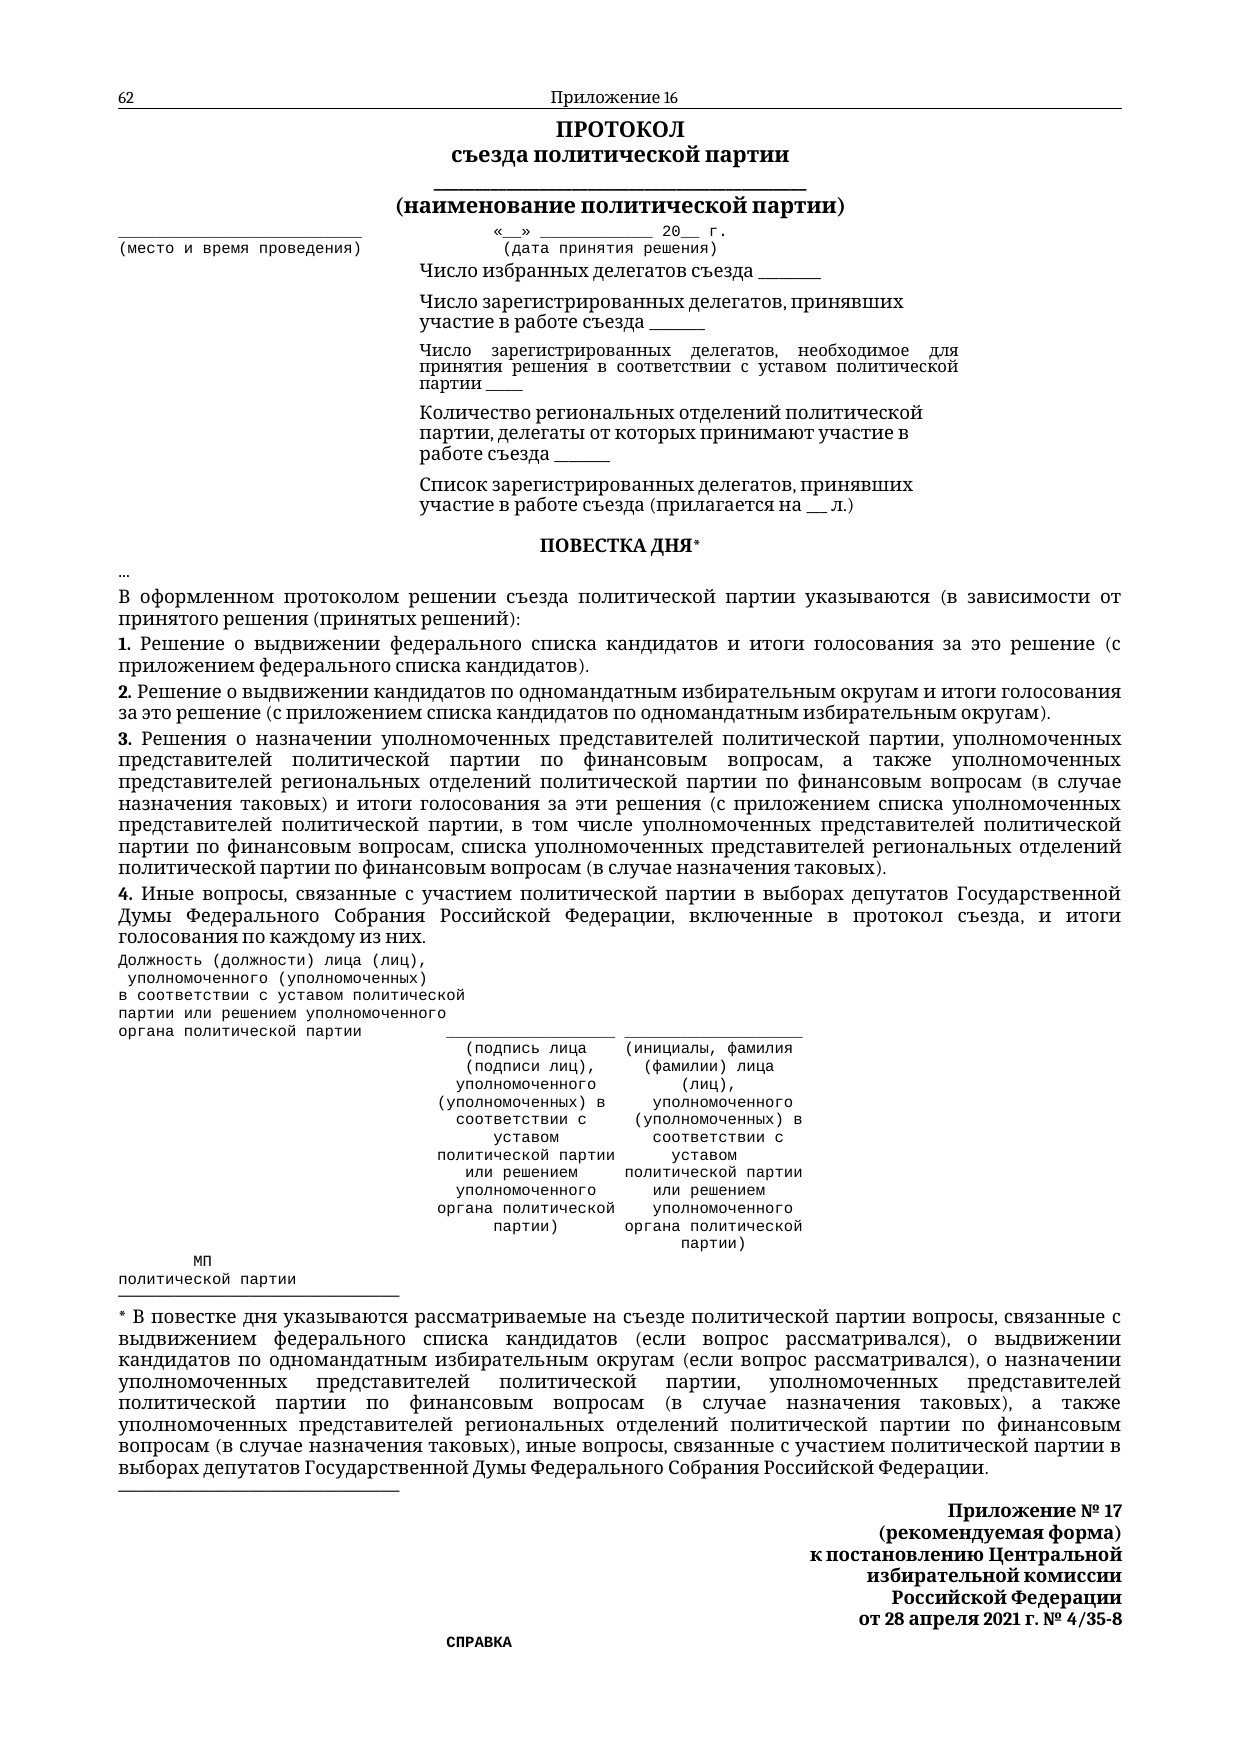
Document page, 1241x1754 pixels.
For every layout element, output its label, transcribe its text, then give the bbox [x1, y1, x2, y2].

table_cell Число зарегистрированных делегатов, необходимое для принятия решения в соответствии с уставом политической партии ______ [416, 340, 962, 400]
text политической партии уставом [118, 1147, 1122, 1165]
table_cell Список зарегистрированных делегатов, принявших участие в работе съезда (прилагается на ___ л.) [416, 472, 962, 523]
text МП [118, 1253, 1122, 1271]
text партии или решением уполномоченного [118, 1006, 1122, 1023]
text ────────────────────────────── [118, 1483, 1122, 1501]
text (уполномоченных) в уполномоченного [118, 1094, 1122, 1112]
text В оформленном протоколом решении съезда политической партии указываются (в зависимости от принятого решения (принятых решений): [118, 587, 1122, 630]
table_cell [118, 340, 416, 400]
table_cell [118, 472, 416, 523]
table_cell [118, 289, 416, 340]
text 3. Решения о назначении уполномоченных представителей политической партии, уполномоченных представителей политической партии по финансовым вопросам, а также уполномоченных представителей региональных отделений политической партии по финансовым вопросам (в случае назначения таковых) и итоги голосования за эти решения (с приложением списка уполномоченных представителей политической партии, в том числе уполномоченных представителей политической партии по финансовым вопросам, списка уполномоченных представителей региональных отделений политической партии по финансовым вопросам (в случае назначения таковых). [118, 728, 1122, 879]
text политической партии [118, 1271, 1122, 1289]
text ────────────────────────────── [118, 1289, 1122, 1307]
text (подпись лица (инициалы, фамилия [118, 1041, 1122, 1059]
text уполномоченного (лиц), [118, 1076, 1122, 1094]
table_cell [118, 400, 416, 472]
text (место и время проведения) (дата принятия решения) [118, 241, 1122, 258]
text 2. Решение о выдвижении кандидатов по одномандатным избирательным округам и итоги голосования за это решение (с приложением списка кандидатов по одномандатным избирательным округам). [118, 681, 1122, 724]
text Должность (должности) лица (лиц), [118, 952, 1122, 970]
text __________________________ «__» ____________ 20__ г. [118, 223, 1122, 241]
text партии) [118, 1236, 1122, 1253]
text 1. Решение о выдвижении федерального списка кандидатов и итоги голосования за это решение (с приложением федерального списка кандидатов). [118, 634, 1122, 677]
text органа политической уполномоченного [118, 1200, 1122, 1218]
text СПРАВКА [118, 1634, 1122, 1652]
text Приложение № 17 (рекомендуемая форма) к постановлению Центральной избирательной комиссии Российской Федерации от 28 апреля 2021 г. № 4/35-8 [118, 1501, 1122, 1630]
text соответствии с (уполномоченных) в [118, 1112, 1122, 1129]
table_cell Количество региональных отделений политической партии, делегаты от которых принимают участие в работе съезда ________ [416, 400, 962, 472]
text (подписи лиц), (фамилии) лица [118, 1059, 1122, 1076]
text 4. Иные вопросы, связанные с участием политической партии в выборах депутатов Государственной Думы Федерального Собрания Российской Федерации, включенные в протокол съезда, и итоги голосования по каждому из них. [118, 883, 1122, 948]
text уполномоченного или решением [118, 1183, 1122, 1200]
text уставом соответствии с [118, 1129, 1122, 1147]
text или решением политической партии [118, 1165, 1122, 1183]
text * В повестке дня указываются рассматриваемые на съезде политической партии вопросы, связанные с выдвижением федерального списка кандидатов (если вопрос рассматривался), о выдвижении кандидатов по одномандатным избирательным округам (если вопрос рассматривался), о назначении уполномоченных представителей политической партии, уполномоченных представителей политической партии по финансовым вопросам (в случае назначения таковых), а также уполномоченных представителей региональных отделений политической партии по финансовым вопросам (в случае назначения таковых), иные вопросы, связанные с участием политической партии в выборах депутатов Государственной Думы Федерального Собрания Российской Федерации. [118, 1307, 1122, 1479]
text органа политической партии __________________ ___________________ [118, 1023, 1122, 1041]
text ... [118, 561, 1122, 582]
text партии) органа политической [118, 1218, 1122, 1236]
text уполномоченного (уполномоченных) [118, 970, 1122, 988]
table_header Число избранных делегатов съезда _________ [416, 259, 962, 289]
text ПОВЕСТКА ДНЯ* [118, 535, 1122, 557]
text в соответствии с уставом политической [118, 988, 1122, 1006]
table_header [118, 259, 416, 289]
table_cell Число зарегистрированных делегатов, принявших участие в работе съезда ________ [416, 289, 962, 340]
subtitle ПРОТОКОЛ съезда политической партии ______________________________________________ (наименование политической партии) [118, 118, 1122, 219]
